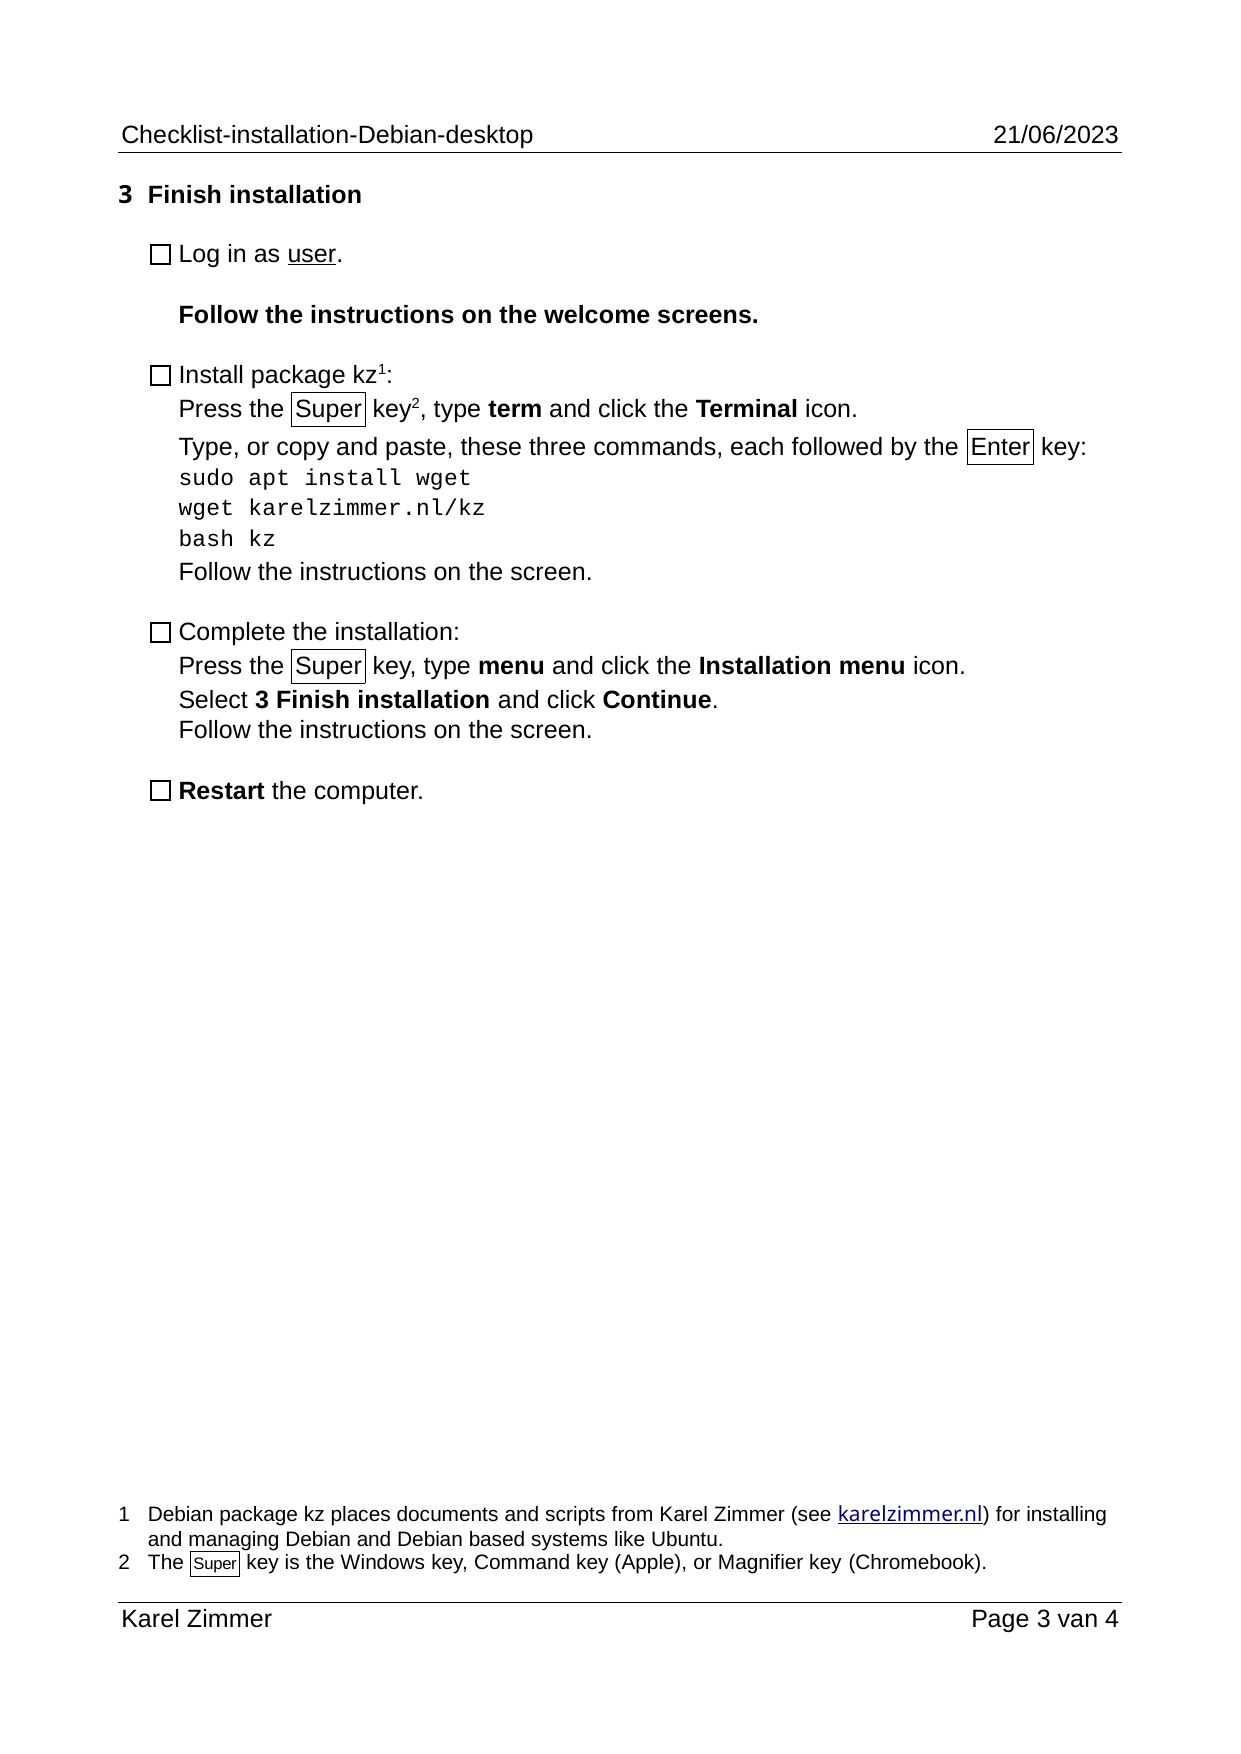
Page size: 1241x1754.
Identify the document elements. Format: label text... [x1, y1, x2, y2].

table_cell Select 3 Finish installation and click Continue. [177, 685, 1122, 715]
table_cell Follow the instructions on the screen. [177, 715, 1122, 745]
table_cell [118, 715, 142, 745]
table_cell [118, 526, 142, 556]
table_header Log in as USER. [177, 239, 1122, 269]
table_cell [118, 745, 142, 776]
table_cell Follow the instructions on the welcome screens. [177, 300, 1122, 330]
table_cell [142, 391, 177, 428]
table_cell Press the Super key, type menu and click the Installation menu icon. [177, 647, 1122, 685]
list Finish installation [118, 177, 1122, 211]
table_cell Press the Super key, type term and click the Terminal icon. [177, 391, 1122, 428]
table_cell [118, 685, 142, 715]
table_cell [142, 330, 177, 360]
table_cell [118, 496, 142, 526]
table_cell [177, 745, 1122, 776]
table_cell bash kz [177, 526, 1122, 556]
table_cell [142, 360, 177, 391]
table_cell [142, 617, 177, 647]
table_cell [142, 587, 177, 617]
table_header [142, 239, 177, 269]
table_cell [118, 556, 142, 587]
table_cell Follow the instructions on the screen. [177, 556, 1122, 587]
table_cell [177, 587, 1122, 617]
table_cell Install package kz: [177, 360, 1122, 391]
table_cell [118, 776, 142, 806]
table_cell [118, 617, 142, 647]
table_cell [118, 269, 142, 300]
table_cell [142, 300, 177, 330]
table_cell [142, 428, 177, 465]
table_cell wget karelzimmer.nl/kz [177, 496, 1122, 526]
table_cell [142, 269, 177, 300]
table_cell [142, 526, 177, 556]
table_cell [142, 745, 177, 776]
table_cell [142, 685, 177, 715]
table_cell [118, 647, 142, 685]
table_cell [142, 647, 177, 685]
table_cell sudo apt install wget [177, 465, 1122, 496]
table_cell [142, 556, 177, 587]
table_cell Restart the computer. [177, 776, 1122, 806]
table_cell [142, 776, 177, 806]
table_cell [118, 300, 142, 330]
table_cell [177, 269, 1122, 300]
table_cell [142, 496, 177, 526]
table_header [118, 239, 142, 269]
table_cell [142, 465, 177, 496]
table_cell Type, or copy and paste, these three commands, each followed by the Enter key: [177, 428, 1122, 465]
table_cell [118, 360, 142, 391]
table_cell Complete the installation: [177, 617, 1122, 647]
table_cell [118, 587, 142, 617]
table_cell [118, 428, 142, 465]
table_cell [118, 330, 142, 360]
table_cell [177, 330, 1122, 360]
table_cell [118, 391, 142, 428]
table_cell [118, 465, 142, 496]
table_cell [142, 715, 177, 745]
